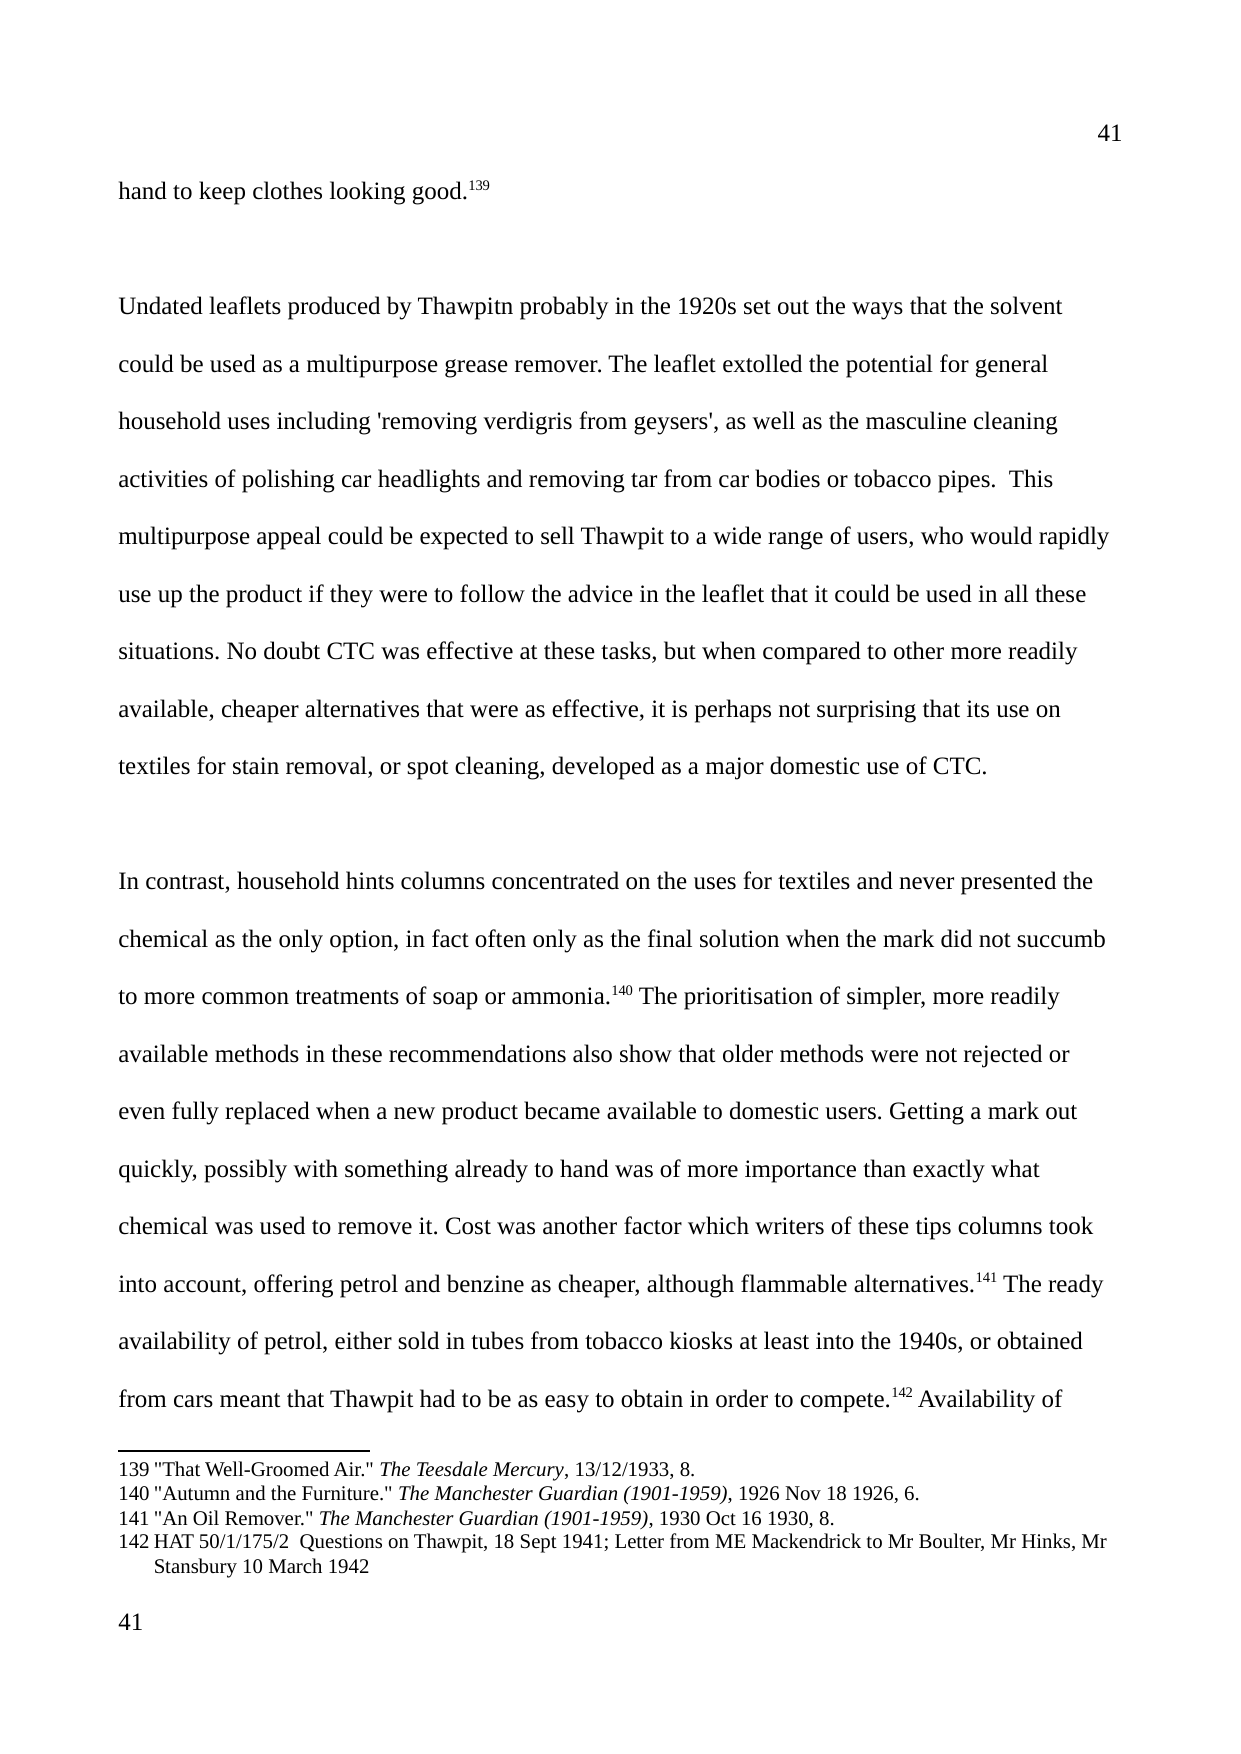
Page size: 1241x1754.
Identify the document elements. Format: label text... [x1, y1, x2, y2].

text hand to keep clothes looking good. [118, 176, 1122, 205]
text "Autumn and the Furniture." The Manchester Guardian (1901-1959), 1926 Nov 18 1926, 6. [118, 1481, 1122, 1505]
text "That Well-Groomed Air." The Teesdale Mercury, 13/12/1933, 8. [118, 1457, 1122, 1481]
text "An Oil Remover." The Manchester Guardian (1901-1959), 1930 Oct 16 1930, 8. [118, 1505, 1122, 1529]
text HAT 50/1/175/2 Questions on Thawpit, 18 Sept 1941; Letter from ME Mackendrick to Mr Boulter, Mr Hinks, Mr Stansbury 10 March 1942 [118, 1529, 1122, 1578]
text In contrast, household hints columns concentrated on the uses for textiles and never presented the chemical as the only option, in fact often only as the final solution when the mark did not succumb to more common treatments of soap or ammonia. The prioritisation of simpler, more readily available methods in these recommendations also show that older methods were not rejected or even fully replaced when a new product became available to domestic users. Getting a mark out quickly, possibly with something already to hand was of more importance than exactly what chemical was used to remove it. Cost was another factor which writers of these tips columns took into account, offering petrol and benzine as cheaper, although flammable alternatives. The ready availability of petrol, either sold in tubes from tobacco kiosks at least into the 1940s, or obtained from cars meant that Thawpit had to be as easy to obtain in order to compete. Availability of [118, 866, 1122, 1413]
text Undated leaflets produced by Thawpitn probably in the 1920s set out the ways that the solvent could be used as a multipurpose grease remover. The leaflet extolled the potential for general household uses including 'removing verdigris from geysers', as well as the masculine cleaning activities of polishing car headlights and removing tar from car bodies or tobacco pipes. This multipurpose appeal could be expected to sell Thawpit to a wide range of users, who would rapidly use up the product if they were to follow the advice in the leaflet that it could be used in all these situations. No doubt CTC was effective at these tasks, but when compared to other more readily available, cheaper alternatives that were as effective, it is perhaps not surprising that its use on textiles for stain removal, or spot cleaning, developed as a major domestic use of CTC. [118, 291, 1122, 780]
